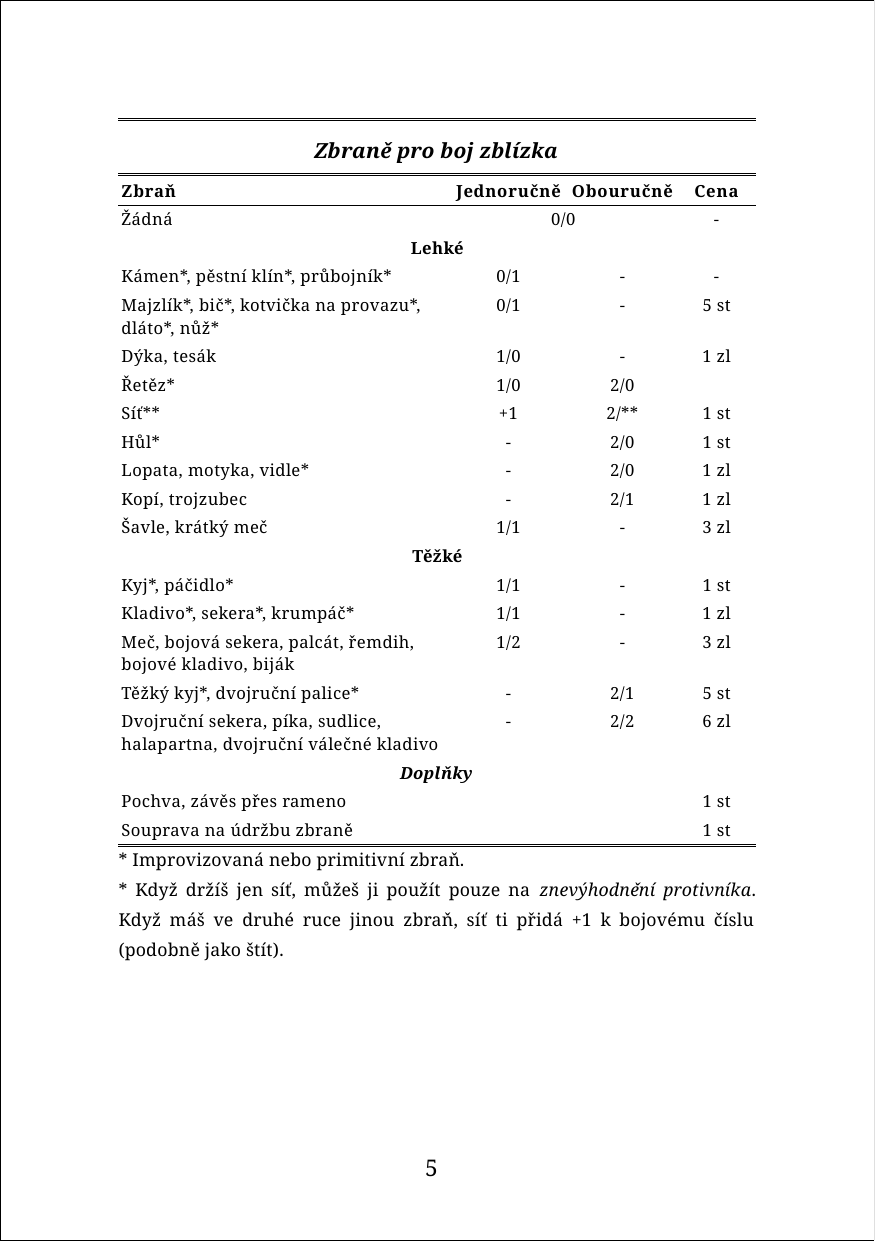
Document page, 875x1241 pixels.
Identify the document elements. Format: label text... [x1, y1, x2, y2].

table_cell - [568, 570, 677, 599]
table_cell Doplňky [118, 759, 756, 787]
table_cell 1 st [677, 399, 756, 428]
table_cell [449, 787, 567, 816]
table_cell Kladivo*, sekera*, krumpáč* [118, 599, 449, 627]
table_cell Řetěz* [118, 371, 449, 399]
table_cell Pochva, závěs přes rameno [118, 787, 449, 816]
table_cell [449, 816, 567, 844]
table_cell 0/1 [449, 262, 567, 291]
table_cell 2/** [568, 399, 677, 428]
table_cell 0/1 [449, 291, 567, 342]
table_cell Kyj*, páčidlo* [118, 570, 449, 599]
table_cell - [568, 262, 677, 291]
table_cell 1 zl [677, 485, 756, 513]
table_cell Šavle, krátký meč [118, 513, 449, 542]
table_cell 1/1 [449, 513, 567, 542]
table_cell 5 st [677, 291, 756, 342]
table_cell Cena [677, 176, 756, 205]
table_cell - [449, 428, 567, 456]
table_cell 1 zl [677, 342, 756, 371]
table_cell Jednoručně [449, 176, 567, 205]
table_cell Meč, bojová sekera, palcát, řemdih, bojové kladivo, biják [118, 628, 449, 679]
table_cell - [677, 206, 756, 234]
table_cell Obouručně [568, 176, 677, 205]
table_cell [568, 816, 677, 844]
table_cell - [449, 707, 567, 758]
table_cell 1 st [677, 428, 756, 456]
table_cell 1/0 [449, 342, 567, 371]
table_cell - [568, 291, 677, 342]
table_cell [568, 787, 677, 816]
table_cell Hůl* [118, 428, 449, 456]
table_cell - [568, 599, 677, 627]
table_cell Kámen*, pěstní klín*, průbojník* [118, 262, 449, 291]
table_cell - [568, 513, 677, 542]
table_cell Síť** [118, 399, 449, 428]
table_cell Žádná [118, 206, 449, 234]
table_header Zbraně pro boj zblízka [118, 121, 756, 173]
table_cell 1 st [677, 570, 756, 599]
table_cell 1 st [677, 787, 756, 816]
table_cell 2/0 [568, 456, 677, 485]
table_cell 1 st [677, 816, 756, 844]
table_cell Majzlík*, bič*, kotvička na provazu*, dláto*, nůž* [118, 291, 449, 342]
table_cell [677, 371, 756, 399]
table_cell - [568, 342, 677, 371]
table_cell Kopí, trojzubec [118, 485, 449, 513]
table_cell 2/1 [568, 679, 677, 707]
text * Když držíš jen síť, můžeš ji použít pouze na znevýhodnění protivníka. Když máš ve druhé ruce jinou zbraň, síť ti přidá +1 k bojovému číslu (podobně jako štít). [118, 877, 756, 962]
table_cell - [449, 456, 567, 485]
table_cell - [449, 485, 567, 513]
table_cell 3 zl [677, 513, 756, 542]
table_cell 1/1 [449, 599, 567, 627]
table_cell Souprava na údržbu zbraně [118, 816, 449, 844]
table_cell 1/0 [449, 371, 567, 399]
table_cell Lehké [118, 234, 756, 262]
table_cell 0/0 [449, 206, 677, 234]
table_cell +1 [449, 399, 567, 428]
table_cell 2/1 [568, 485, 677, 513]
table_cell 1 zl [677, 599, 756, 627]
table_cell Těžké [118, 542, 756, 570]
table_cell Lopata, motyka, vidle* [118, 456, 449, 485]
table_cell - [449, 679, 567, 707]
table_cell - [677, 262, 756, 291]
table_cell 2/0 [568, 371, 677, 399]
table_cell Těžký kyj*, dvojruční palice* [118, 679, 449, 707]
table_cell 5 st [677, 679, 756, 707]
table_cell 1/2 [449, 628, 567, 679]
table_cell Dvojruční sekera, píka, sudlice, halapartna, dvojruční válečné kladivo [118, 707, 449, 758]
table_cell 1/1 [449, 570, 567, 599]
table_cell Zbraň [118, 176, 449, 205]
table_cell Dýka, tesák [118, 342, 449, 371]
table_cell 6 zl [677, 707, 756, 758]
table_cell 1 zl [677, 456, 756, 485]
table_cell 3 zl [677, 628, 756, 679]
table_cell 2/2 [568, 707, 677, 758]
text * Improvizovaná nebo primitivní zbraň. [118, 847, 756, 871]
table_cell - [568, 628, 677, 679]
table_cell 2/0 [568, 428, 677, 456]
